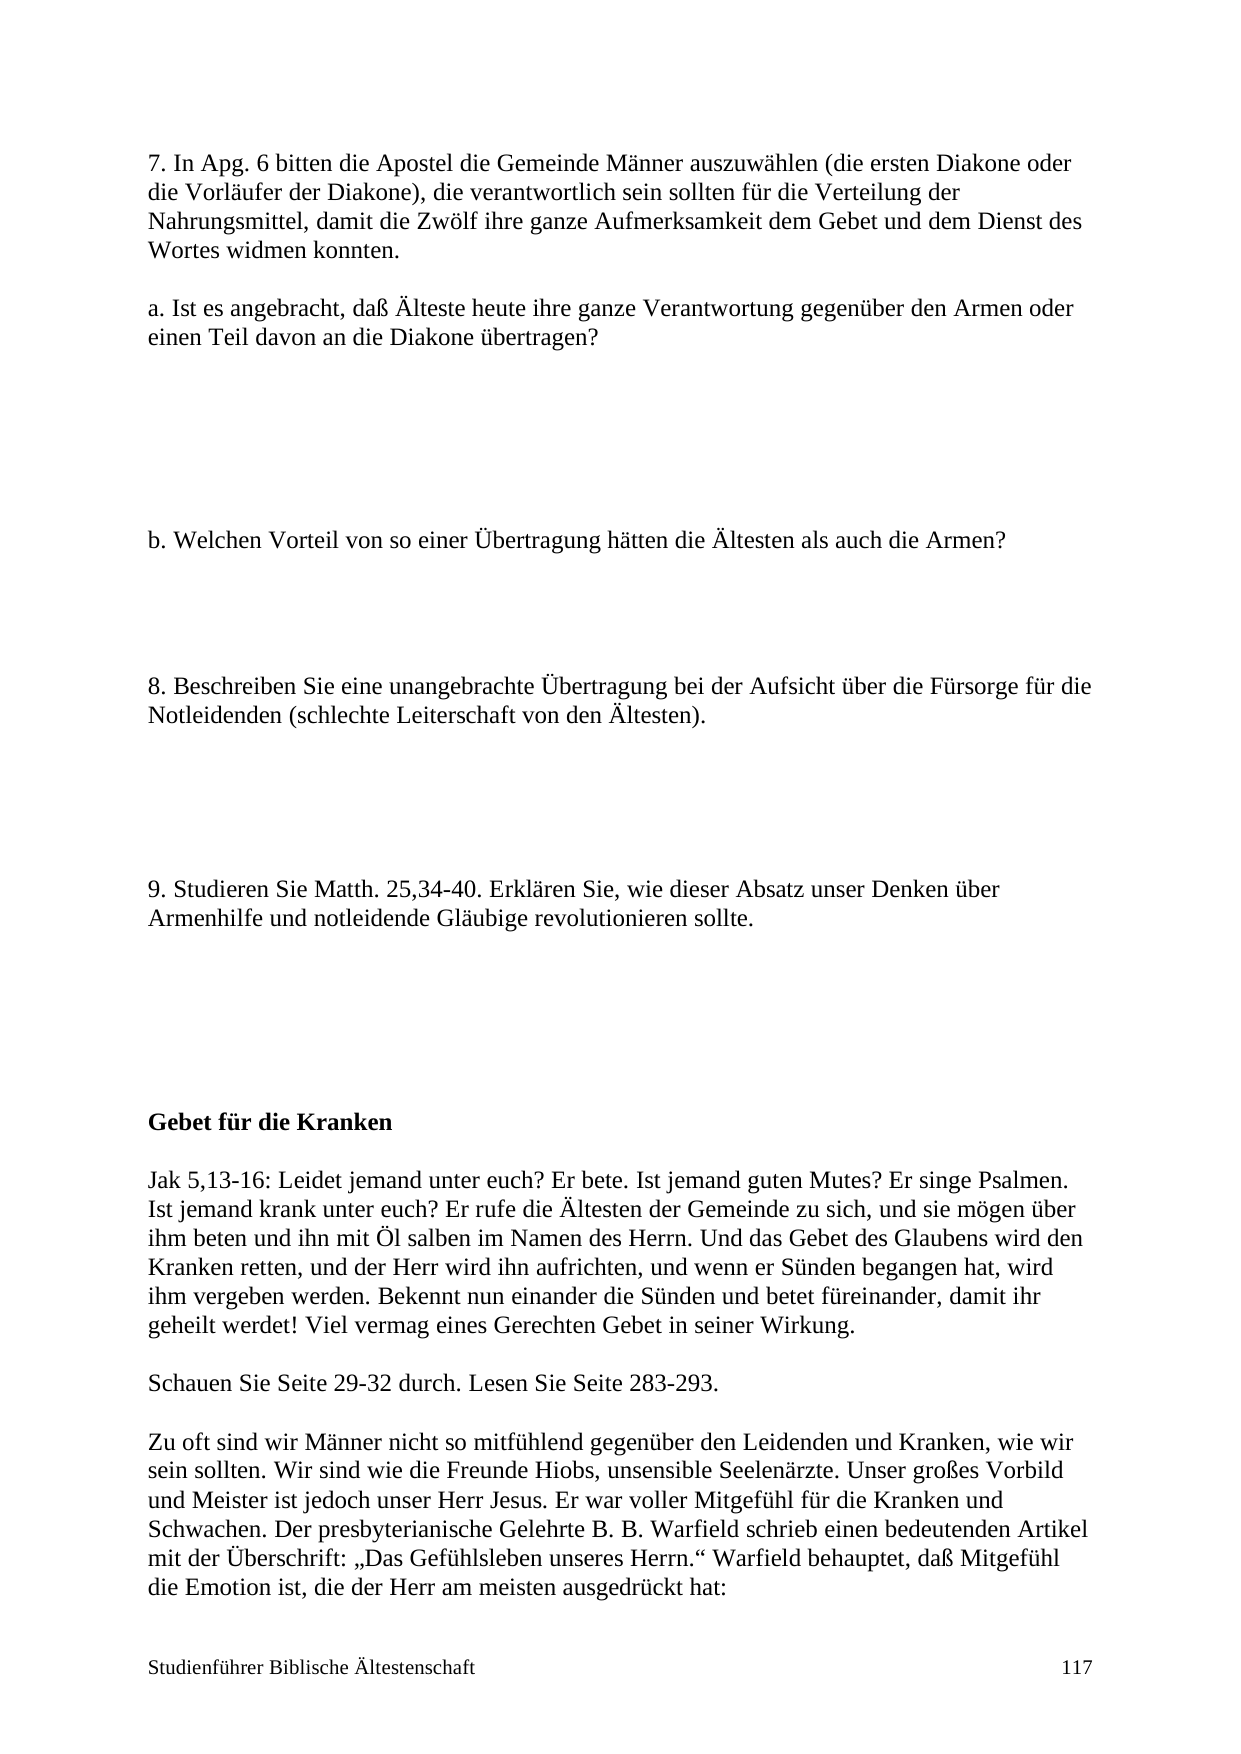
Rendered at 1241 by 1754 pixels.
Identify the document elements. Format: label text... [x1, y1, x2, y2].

text Jak 5,13-16: Leidet jemand unter euch? Er bete. Ist jemand guten Mutes? Er singe Psalmen. Ist jemand krank unter euch? Er rufe die Ältesten der Gemeinde zu sich, und sie mögen über ihm beten und ihn mit Öl salben im Namen des Herrn. Und das Gebet des Glaubens wird den Kranken retten, und der Herr wird ihn aufrichten, und wenn er Sünden begangen hat, wird ihm vergeben werden. Bekennt nun einander die Sünden und betet füreinander, damit ihr geheilt werdet! Viel vermag eines Gerechten Gebet in seiner Wirkung. [148, 1165, 1093, 1339]
text b. Welchen Vorteil von so einer Übertragung hätten die Ältesten als auch die Armen? [148, 525, 1093, 554]
text Schauen Sie Seite 29-32 durch. Lesen Sie Seite 283-293. [148, 1368, 1093, 1397]
text Zu oft sind wir Männer nicht so mitfühlend gegenüber den Leidenden und Kranken, wie wir sein sollten. Wir sind wie die Freunde Hiobs, unsensible Seelenärzte. Unser großes Vorbild und Meister ist jedoch unser Herr Jesus. Er war voller Mitgefühl für die Kranken und Schwachen. Der presbyterianische Gelehrte B. B. Warfield schrieb einen bedeutenden Artikel mit der Überschrift: „Das Gefühlsleben unseres Herrn.“ Warfield behauptet, daß Mitgefühl die Emotion ist, die der Herr am meisten ausgedrückt hat: [148, 1426, 1093, 1601]
text a. Ist es angebracht, daß Älteste heute ihre ganze Verantwortung gegenüber den Armen oder einen Teil davon an die Diakone übertragen? [148, 293, 1093, 351]
text Gebet für die Kranken [148, 1107, 1093, 1136]
text 8. Beschreiben Sie eine unangebrachte Übertragung bei der Aufsicht über die Fürsorge für die Notleidenden (schlechte Leiterschaft von den Ältesten). [148, 671, 1093, 729]
text 9. Studieren Sie Matth. 25,34-40. Erklären Sie, wie dieser Absatz unser Denken über Armenhilfe und notleidende Gläubige revolutionieren sollte. [148, 874, 1093, 932]
text 7. In Apg. 6 bitten die Apostel die Gemeinde Männer auszuwählen (die ersten Diakone oder die Vorläufer der Diakone), die verantwortlich sein sollten für die Verteilung der Nahrungsmittel, damit die Zwölf ihre ganze Aufmerksamkeit dem Gebet und dem Dienst des Wortes widmen konnten. [148, 148, 1093, 264]
